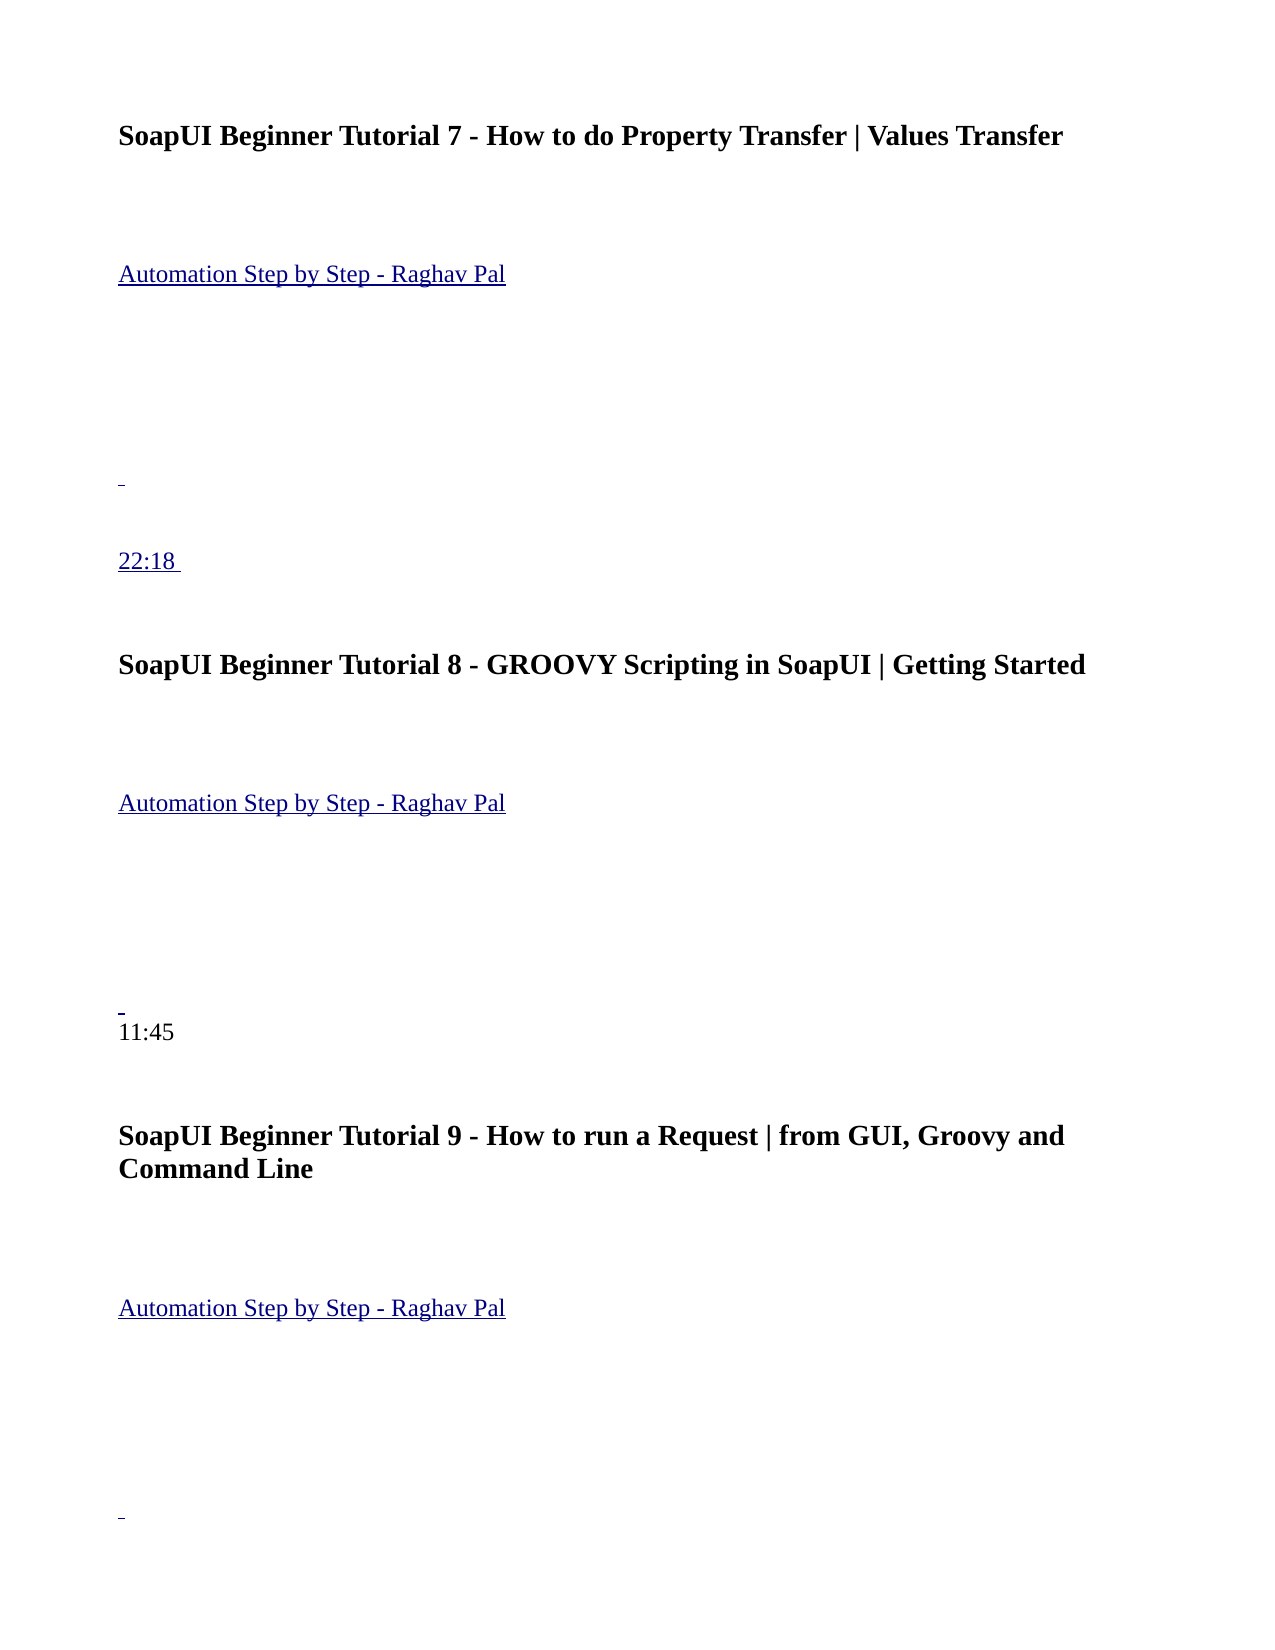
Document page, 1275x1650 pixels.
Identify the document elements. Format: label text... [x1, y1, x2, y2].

text Automation Step by Step - Raghav Pal [118, 788, 1157, 817]
text 22:18 [118, 546, 1157, 575]
subtitle SoapUI Beginner Tutorial 8 - GROOVY Scripting in SoapUI | Getting Started [118, 647, 1157, 680]
text 11:45 [118, 1017, 1157, 1046]
text Automation Step by Step - Raghav Pal [118, 259, 1157, 288]
subtitle SoapUI Beginner Tutorial 9 - How to run a Request | from GUI, Groovy and Command Line [118, 1118, 1157, 1185]
subtitle SoapUI Beginner Tutorial 7 - How to do Property Transfer | Values Transfer [118, 118, 1157, 152]
text Automation Step by Step - Raghav Pal [118, 1293, 1157, 1321]
